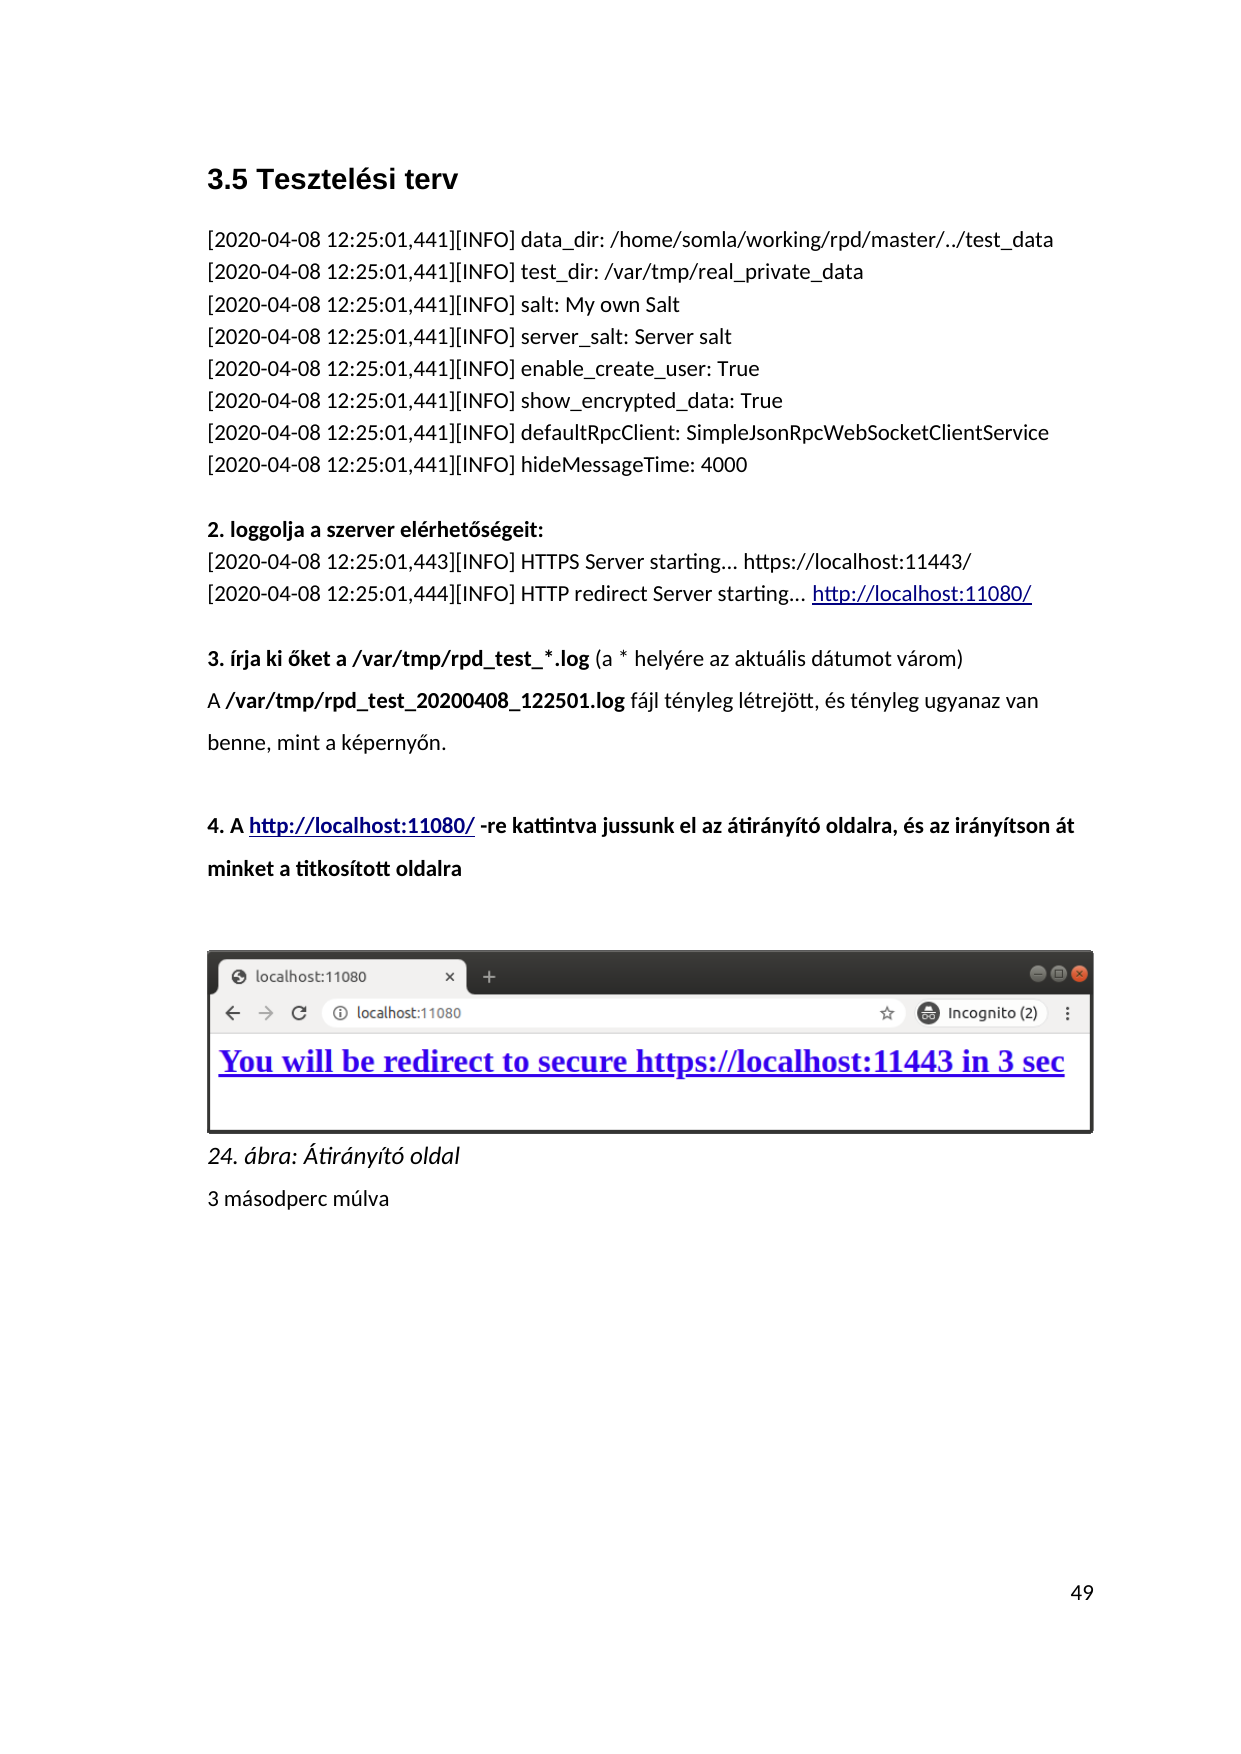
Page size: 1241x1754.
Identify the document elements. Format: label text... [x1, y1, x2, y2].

text 3. írja ki őket a /var/tmp/rpd_test_*.log (a * helyére az aktuális dátumot várom) [207, 644, 1093, 672]
text [2020-04-08 12:25:01,441][INFO] salt: My own Salt [207, 290, 1093, 318]
text [2020-04-08 12:25:01,441][INFO] test_dir: /var/tmp/real_private_data [207, 257, 1093, 286]
text [2020-04-08 12:25:01,441][INFO] enable_create_user: True [207, 354, 1093, 382]
text 24. ábra: Átirányító oldal [207, 1134, 1093, 1171]
text [2020-04-08 12:25:01,441][INFO] defaultRpcClient: SimpleJsonRpcWebSocketClientService [207, 418, 1093, 446]
text [2020-04-08 12:25:01,441][INFO] server_salt: Server salt [207, 322, 1093, 350]
text A /var/tmp/rpd_test_20200408_122501.log fájl tényleg létrejött, és tényleg ugyanaz van benne, mint a képernyőn. [207, 686, 1093, 756]
text [2020-04-08 12:25:01,444][INFO] HTTP redirect Server starting... http://localhost:11080/ [207, 579, 1093, 607]
text [2020-04-08 12:25:01,441][INFO] hideMessageTime: 4000 [207, 451, 1093, 479]
text [2020-04-08 12:25:01,441][INFO] data_dir: /home/somla/working/rpd/master/../test_data [207, 225, 1093, 253]
text 3 másodperc múlva [207, 1171, 1093, 1212]
text 4. A http://localhost:11080/ -re kattintva jussunk el az átirányító oldalra, és az irányítson át minket a titkosított oldalra [207, 812, 1093, 882]
text [2020-04-08 12:25:01,443][INFO] HTTPS Server starting... https://localhost:11443/ [207, 547, 1093, 575]
picture [207, 950, 1094, 1134]
text [207, 938, 1093, 950]
text [2020-04-08 12:25:01,441][INFO] show_encrypted_data: True [207, 386, 1093, 414]
text 2. loggolja a szerver elérhetőségeit: [207, 515, 1093, 543]
